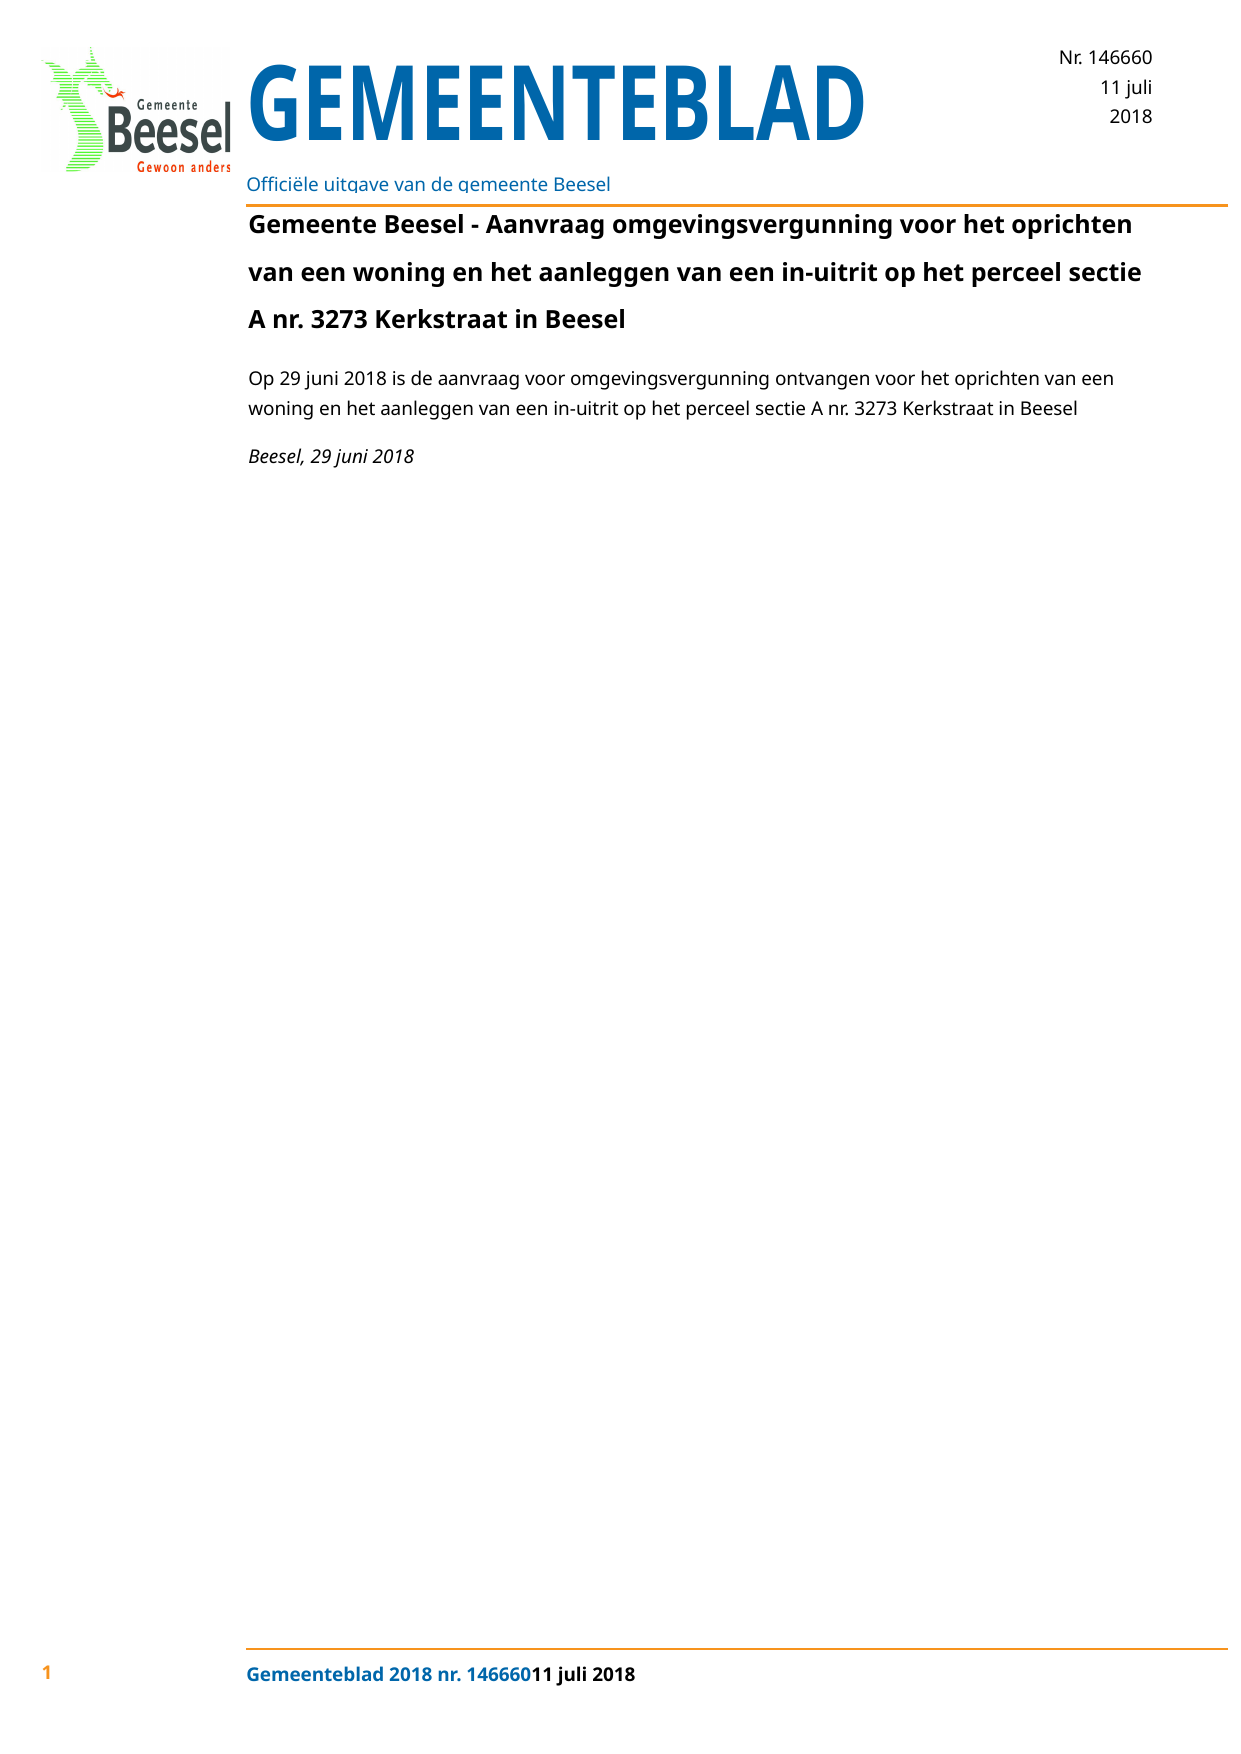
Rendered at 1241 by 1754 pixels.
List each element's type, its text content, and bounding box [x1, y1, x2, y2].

picture [41, 47, 231, 172]
text Op 29 juni 2018 is de aanvraag voor omgevingsvergunning ontvangen voor het oprichten van een woning en het aanleggen van een in-uitrit op het perceel sectie A nr. 3273 Kerkstraat in Beesel [248, 366, 1152, 421]
text Beesel, 29 juni 2018 [248, 443, 1152, 469]
text Gemeente Beesel - Aanvraag omgevingsvergunning voor het oprichten van een woning en het aanleggen van een in-uitrit op het perceel sectie A nr. 3273 Kerkstraat in Beesel [248, 207, 1152, 336]
